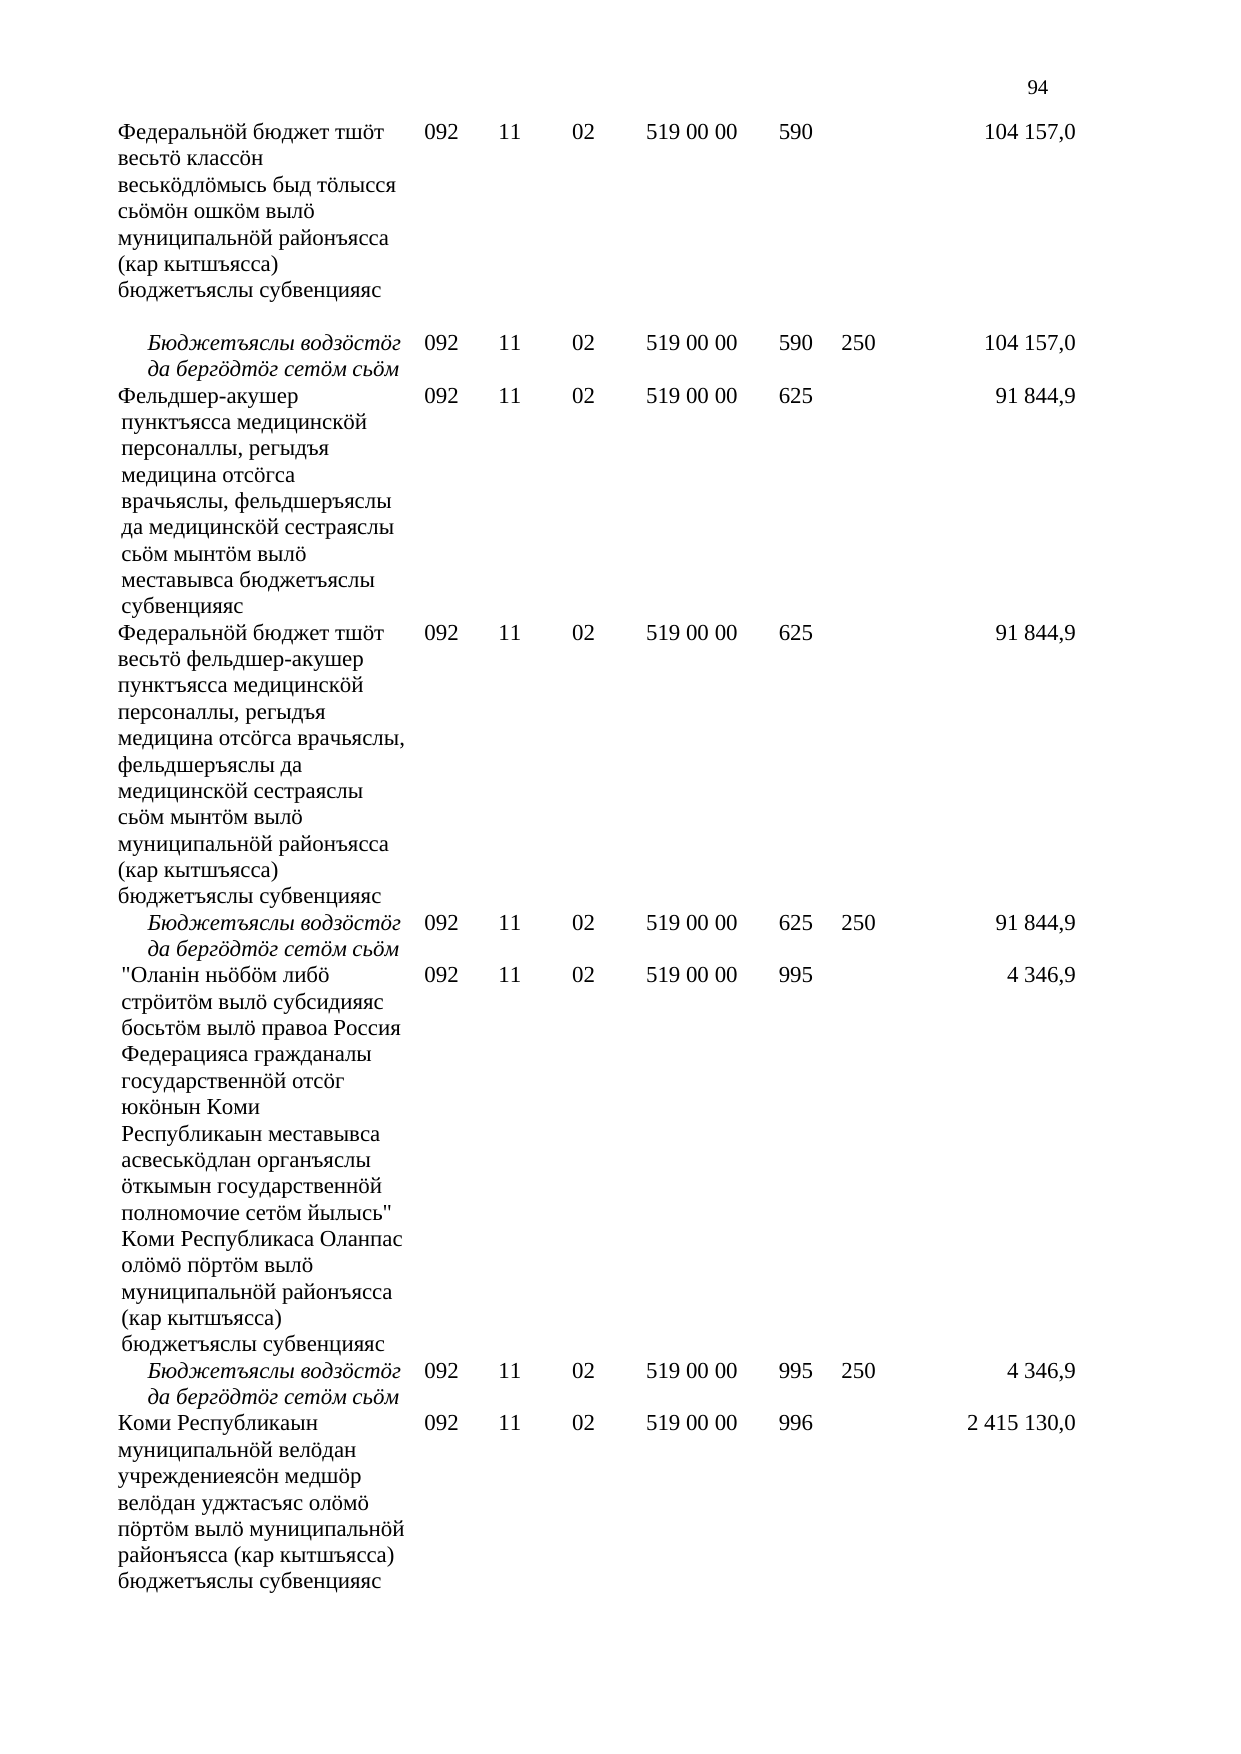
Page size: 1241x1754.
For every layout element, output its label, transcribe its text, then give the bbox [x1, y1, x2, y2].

table_cell 02 [563, 961, 637, 1357]
table_cell 625 [770, 909, 832, 961]
table_cell 02 [563, 118, 637, 329]
table_cell 092 [415, 1357, 489, 1409]
table_cell 11 [489, 1410, 563, 1594]
table_cell 4 346,9 [906, 961, 1084, 1357]
table_cell 519 00 00 [637, 961, 770, 1357]
table_cell Федеральнöй бюджет тшöт весьтö классöн веськöдлöмысь быд тöлысся сьöмöн ошкöм вылö муниципальнöй районъясса (кар кытшъясса) бюджетъяслы субвенцияяс [109, 118, 415, 329]
table_cell 092 [415, 1410, 489, 1594]
table_cell 519 00 00 [637, 382, 770, 619]
table_cell Бюджетъяслы водзöстöг да бергöдтöг сетöм сьöм [109, 909, 415, 961]
table_cell 092 [415, 382, 489, 619]
table_cell 02 [563, 1357, 637, 1409]
table_cell 11 [489, 619, 563, 909]
table_cell [832, 961, 906, 1357]
table_cell 092 [415, 909, 489, 961]
table_cell 91 844,9 [906, 909, 1084, 961]
table_cell 092 [415, 619, 489, 909]
table_cell 11 [489, 382, 563, 619]
table_cell 519 00 00 [637, 619, 770, 909]
table_cell 11 [489, 118, 563, 329]
table_cell 91 844,9 [906, 619, 1084, 909]
table_cell 519 00 00 [637, 1410, 770, 1594]
table_cell 02 [563, 909, 637, 961]
table_cell 625 [770, 382, 832, 619]
table_cell "Оланiн ньöбöм либö стрöитöм вылö субсидияяс босьтöм вылö правоа Россия Федерацияса гражданалы государственнöй отсöг юкöнын Коми Республикаын меставывса асвеськöдлан органъяслы öткымын государственнöй полномочие сетöм йылысь" Коми Республикаса Оланпас олöмö пöртöм вылö муниципальнöй районъясса (кар кытшъясса) бюджетъяслы субвенцияяс [109, 961, 415, 1357]
table_cell Коми Республикаын муниципальнöй велöдан учреждениеясöн медшöр велöдан уджтасъяс олöмö пöртöм вылö муниципальнöй районъясса (кар кытшъясса) бюджетъяслы субвенцияяс [109, 1410, 415, 1594]
table_cell 519 00 00 [637, 329, 770, 382]
table_cell 11 [489, 329, 563, 382]
table_cell 104 157,0 [906, 329, 1084, 382]
table_cell 250 [832, 329, 906, 382]
table_cell Бюджетъяслы водзöстöг да бергöдтöг сетöм сьöм [109, 1357, 415, 1409]
table_cell 995 [770, 961, 832, 1357]
table_cell 02 [563, 329, 637, 382]
table_cell 996 [770, 1410, 832, 1594]
table_cell 104 157,0 [906, 118, 1084, 329]
table_cell [832, 619, 906, 909]
table_cell 11 [489, 961, 563, 1357]
table_cell 590 [770, 329, 832, 382]
table_cell 995 [770, 1357, 832, 1409]
table_cell 092 [415, 118, 489, 329]
table_cell 519 00 00 [637, 118, 770, 329]
table_cell Федеральнöй бюджет тшöт весьтö фельдшер-акушер пунктъясса медицинскöй персоналлы, регыдъя медицина отсöгса врачьяслы, фельдшеръяслы да медицинскöй сестраяслы сьöм мынтöм вылö муниципальнöй районъясса (кар кытшъясса) бюджетъяслы субвенцияяс [109, 619, 415, 909]
table_cell [832, 382, 906, 619]
table_cell 250 [832, 1357, 906, 1409]
table_cell 625 [770, 619, 832, 909]
table_cell 4 346,9 [906, 1357, 1084, 1409]
table_cell 02 [563, 619, 637, 909]
table_cell Фельдшер-акушер пунктъясса медицинскöй персоналлы, регыдъя медицина отсöгса врачьяслы, фельдшеръяслы да медицинскöй сестраяслы сьöм мынтöм вылö меставывса бюджетъяслы субвенцияяс [109, 382, 415, 619]
table_cell 519 00 00 [637, 1357, 770, 1409]
table_cell Бюджетъяслы водзöстöг да бергöдтöг сетöм сьöм [109, 329, 415, 382]
table_cell 02 [563, 1410, 637, 1594]
table_cell [832, 118, 906, 329]
table_cell 02 [563, 382, 637, 619]
table_cell 519 00 00 [637, 909, 770, 961]
table_cell 11 [489, 909, 563, 961]
table_cell 590 [770, 118, 832, 329]
table_cell 2 415 130,0 [906, 1410, 1084, 1594]
table_cell 11 [489, 1357, 563, 1409]
table_cell 092 [415, 961, 489, 1357]
table_cell [832, 1410, 906, 1594]
table_cell 250 [832, 909, 906, 961]
table_cell 092 [415, 329, 489, 382]
table_cell 91 844,9 [906, 382, 1084, 619]
